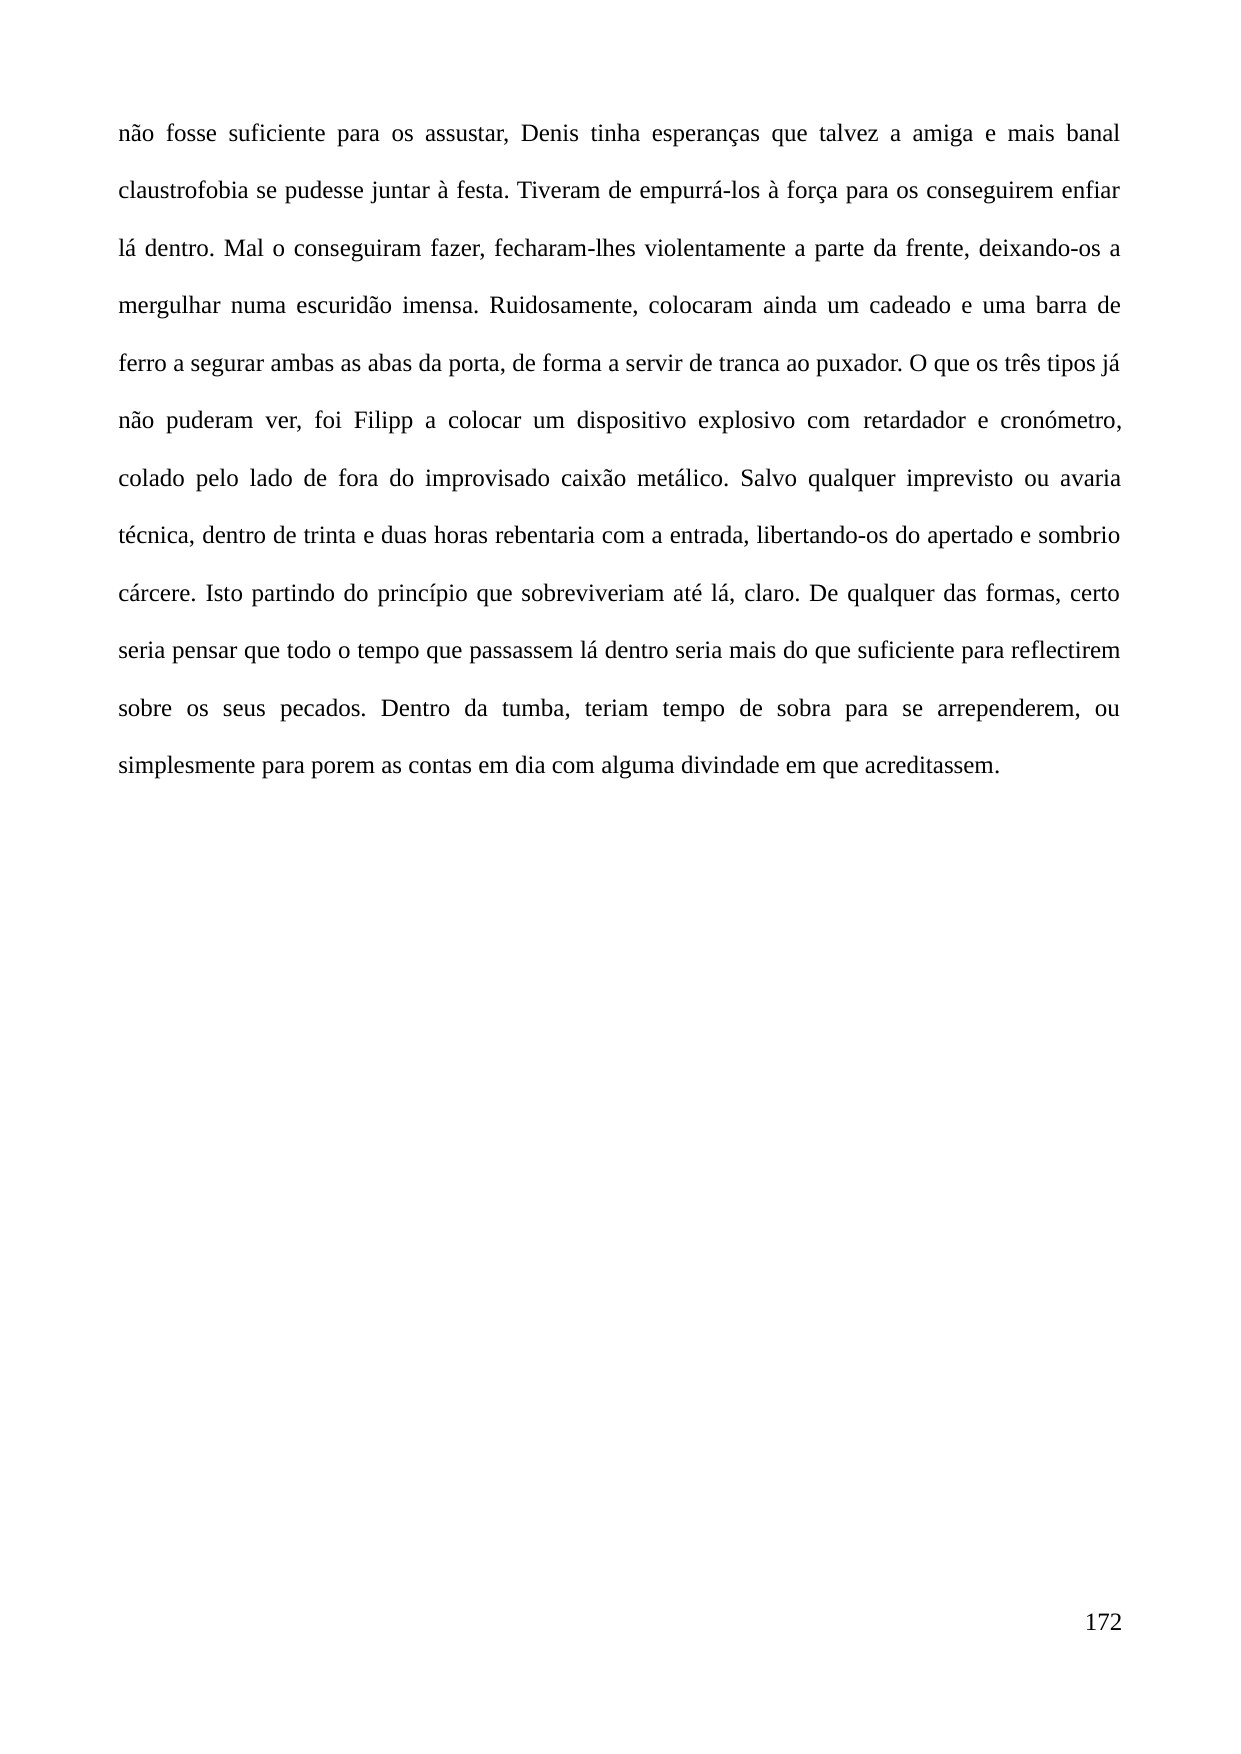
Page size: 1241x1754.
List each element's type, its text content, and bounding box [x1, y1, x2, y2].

text não fosse suficiente para os assustar, Denis tinha esperanças que talvez a amiga e mais banal claustrofobia se pudesse juntar à festa. Tiveram de empurrá-los à força para os conseguirem enfiar lá dentro. Mal o conseguiram fazer, fecharam-lhes violentamente a parte da frente, deixando-os a mergulhar numa escuridão imensa. Ruidosamente, colocaram ainda um cadeado e uma barra de ferro a segurar ambas as abas da porta, de forma a servir de tranca ao puxador. O que os três tipos já não puderam ver, foi Filipp a colocar um dispositivo explosivo com retardador e cronómetro, colado pelo lado de fora do improvisado caixão metálico. Salvo qualquer imprevisto ou avaria técnica, dentro de trinta e duas horas rebentaria com a entrada, libertando-os do apertado e sombrio cárcere. Isto partindo do princípio que sobreviveriam até lá, claro. De qualquer das formas, certo seria pensar que todo o tempo que passassem lá dentro seria mais do que suficiente para reflectirem sobre os seus pecados. Dentro da tumba, teriam tempo de sobra para se arrependerem, ou simplesmente para porem as contas em dia com alguma divindade em que acreditassem. [118, 118, 1122, 779]
